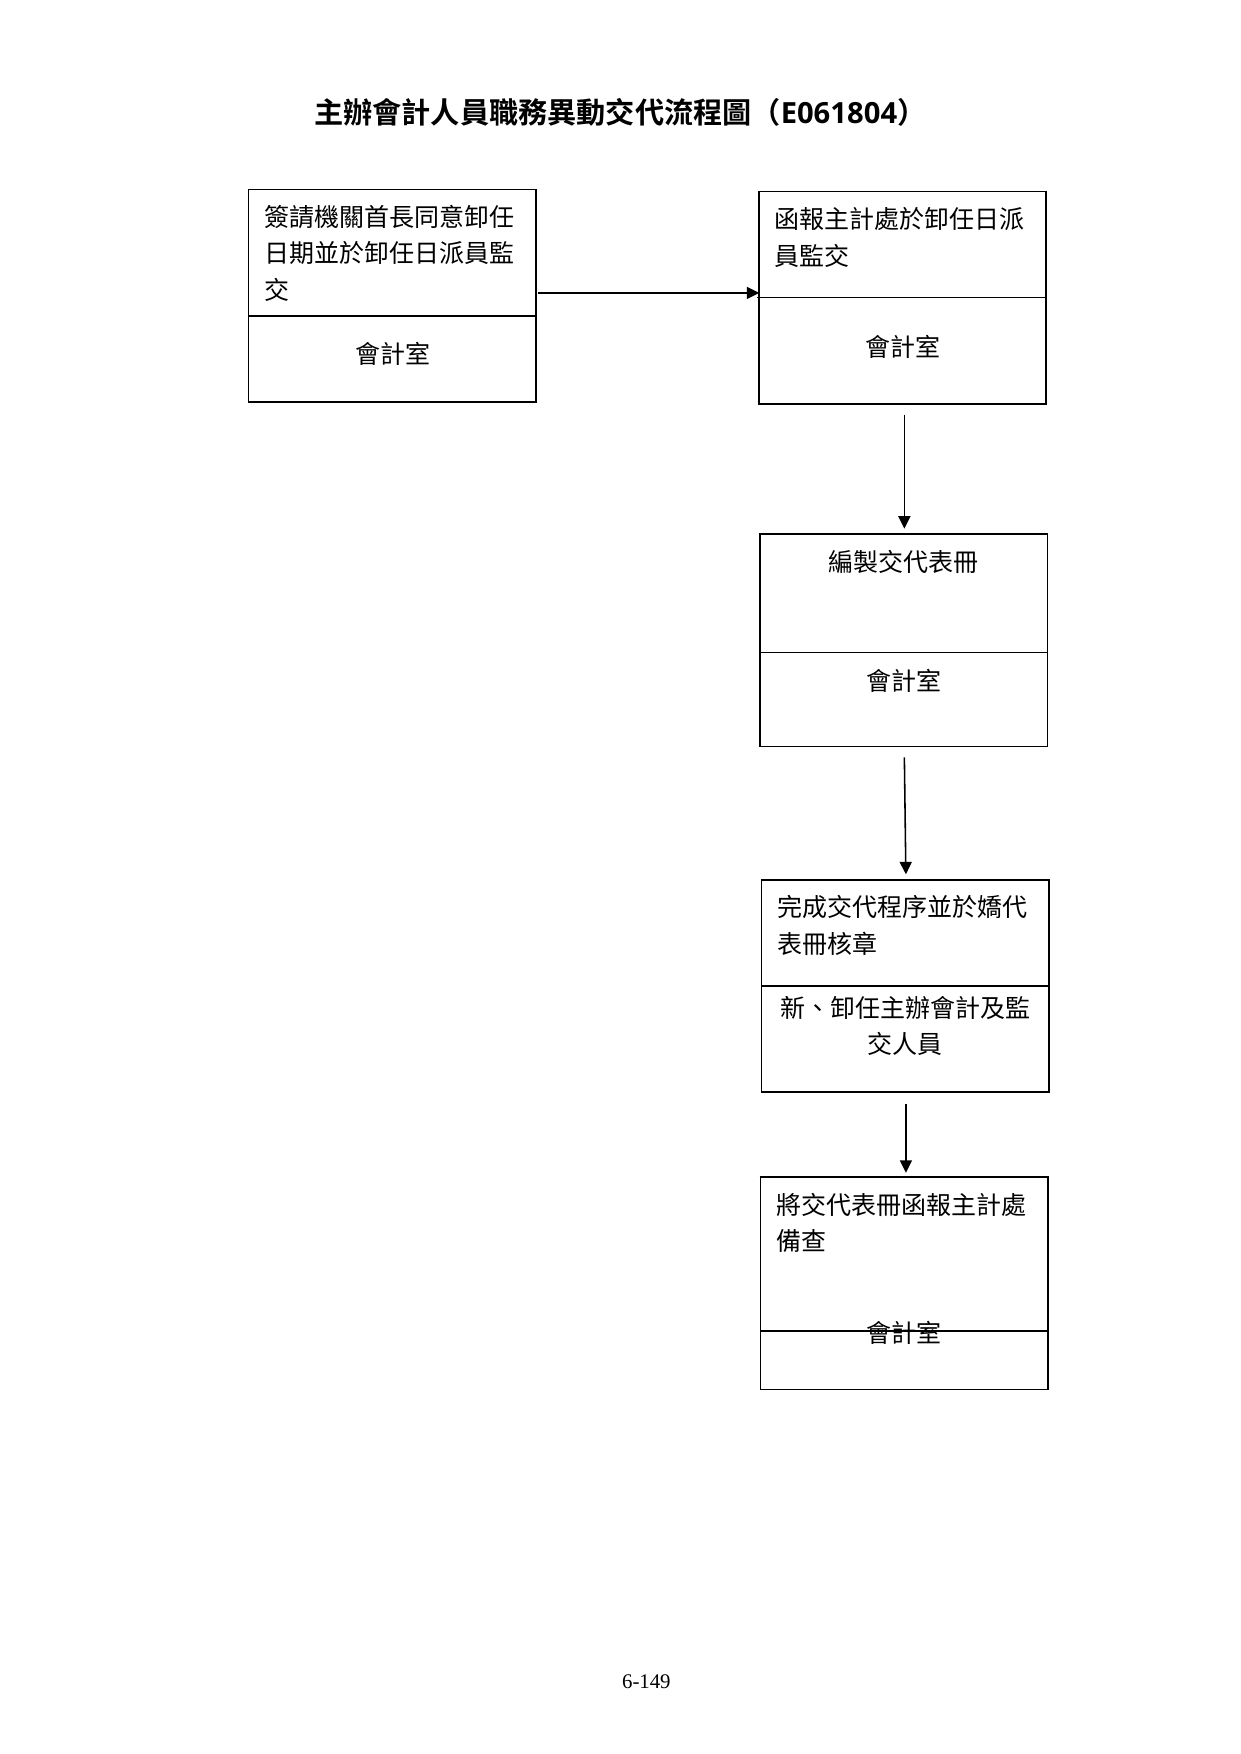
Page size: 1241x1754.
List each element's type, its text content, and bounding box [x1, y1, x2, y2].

text 新、卸任主辦會計及監交人員 [777, 988, 1033, 1061]
text 會計室 [264, 334, 520, 370]
text 簽請機關首長同意卸任日期並於卸任日派員監交 [264, 198, 520, 306]
text 完成交代程序並於嬌代表冊核章 [777, 888, 1033, 960]
text 將交代表冊函報主計處備查 [776, 1185, 1032, 1258]
subtitle 主辦會計人員職務異動交代流程圖（E061804） [59, 73, 1181, 148]
text 會計室 [776, 1332, 1032, 1349]
text 編製交代表冊 [776, 542, 1032, 578]
text 函報主計處於卸任日派員監交 [774, 200, 1031, 272]
text 會計室 [776, 662, 1032, 698]
text 會計室 [774, 328, 1031, 364]
text 會計室 [776, 1313, 1032, 1330]
